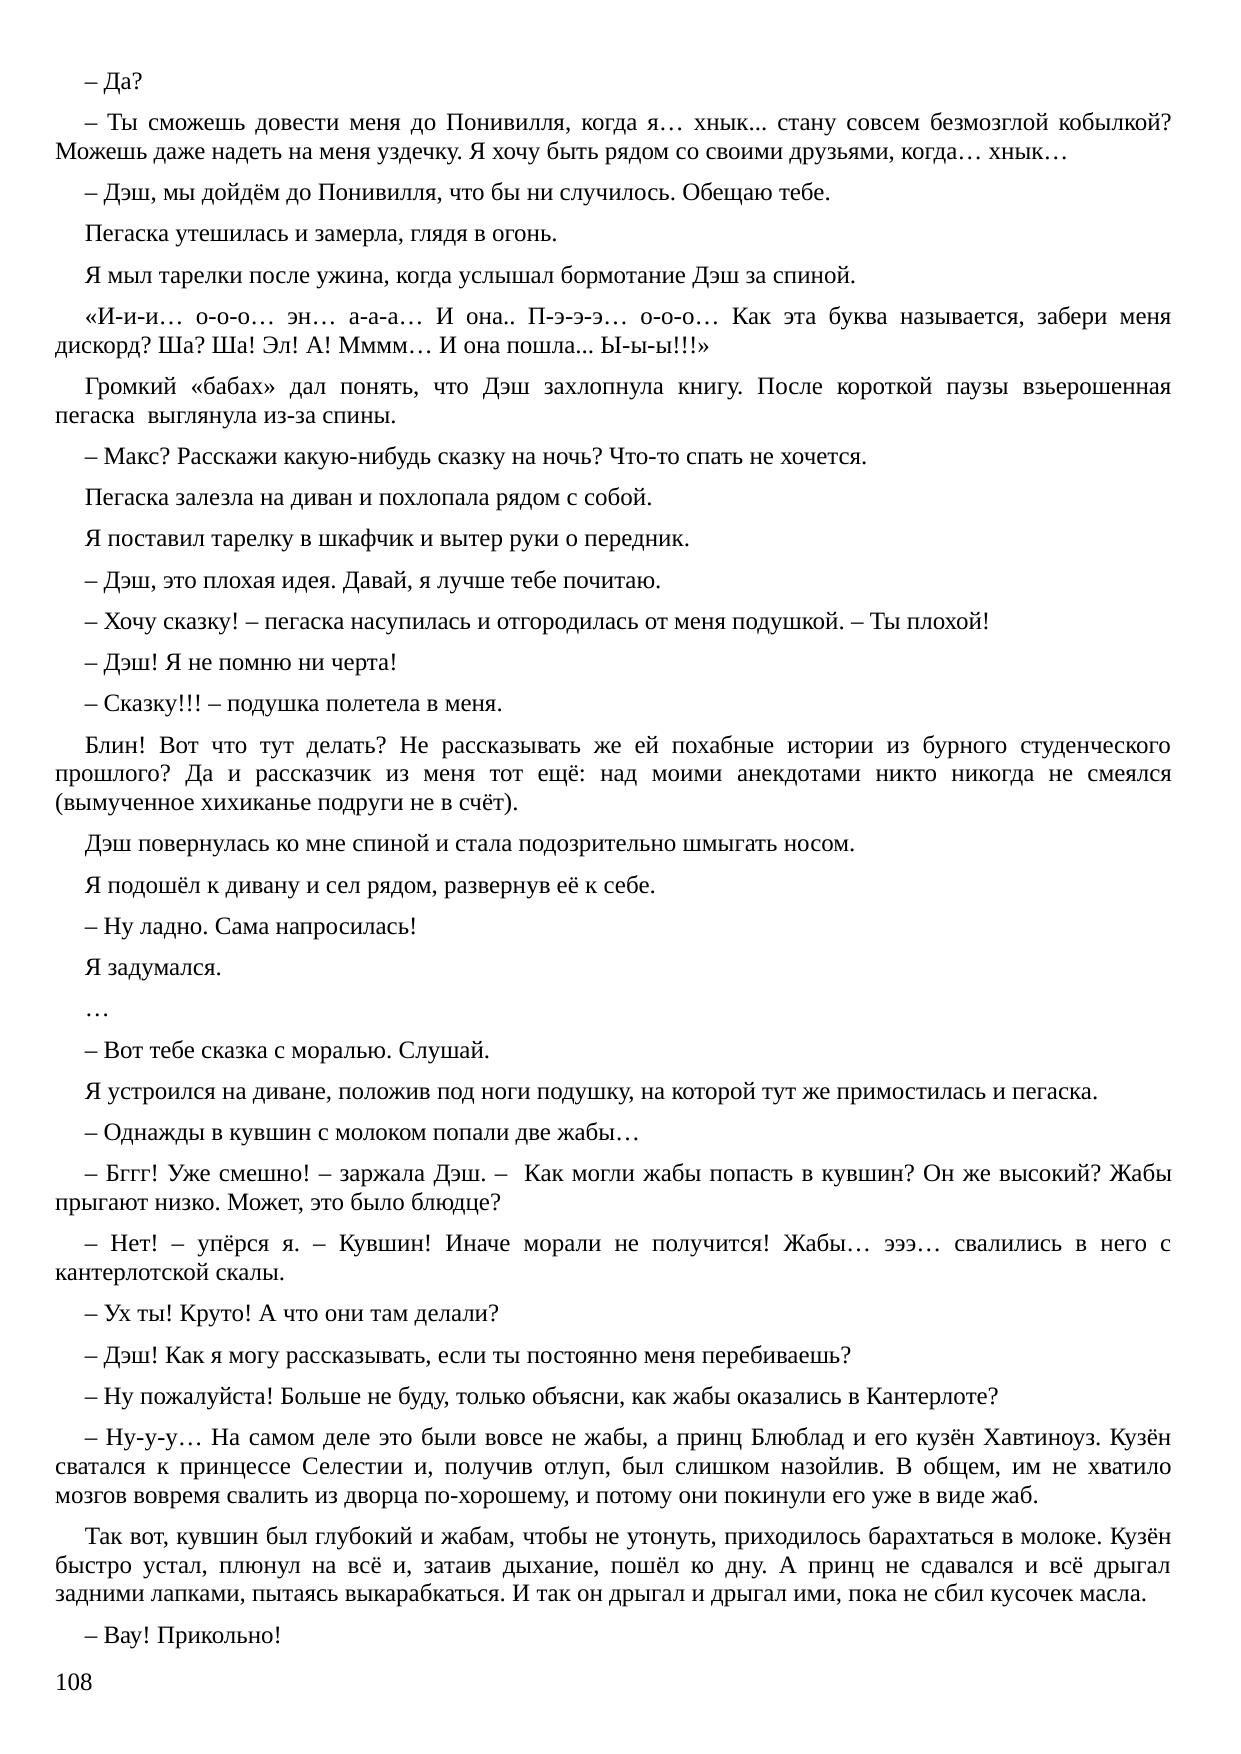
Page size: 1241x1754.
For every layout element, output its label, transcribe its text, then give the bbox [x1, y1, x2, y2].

text – Сказку!!! – подушка полетела в меня. [55, 688, 1173, 717]
text Я задумался. [55, 952, 1173, 981]
text Я подошёл к дивану и сел рядом, развернув её к себе. [55, 870, 1173, 898]
text – Макс? Расскажи какую-нибудь сказку на ночь? Что-то спать не хочется. [55, 441, 1173, 470]
text – Дэш, это плохая идея. Давай, я лучше тебе почитаю. [55, 565, 1173, 593]
text – Дэш! Я не помню ни черта! [55, 647, 1173, 676]
text – Вау! Прикольно! [55, 1620, 1173, 1648]
text Я устроился на диване, положив под ноги подушку, на которой тут же примостилась и пегаска. [55, 1076, 1173, 1105]
text Блин! Вот что тут делать? Не рассказывать же ей похабные истории из бурного студенческого прошлого? Да и рассказчик из меня тот ещё: над моими анекдотами никто никогда не смеялся (вымученное хихиканье подруги не в счёт). [55, 730, 1173, 816]
text Так вот, кувшин был глубокий и жабам, чтобы не утонуть, приходилось барахтаться в молоке. Кузён быстро устал, плюнул на всё и, затаив дыхание, пошёл ко дну. А принц не сдавался и всё дрыгал задними лапками, пытаясь выкарабкаться. И так он дрыгал и дрыгал ими, пока не сбил кусочек масла. [55, 1521, 1173, 1607]
text Я мыл тарелки после ужина, когда услышал бормотание Дэш за спиной. [55, 260, 1173, 288]
text Пегаска утешилась и замерла, глядя в огонь. [55, 218, 1173, 247]
text – Ну пожалуйста! Больше не буду, только объясни, как жабы оказались в Кантерлоте? [55, 1381, 1173, 1410]
text – Ну-у-у… На самом деле это были вовсе не жабы, а принц Блюблад и его кузён Хавтиноуз. Кузён сватался к принцессе Селестии и, получив отлуп, был слишком назойлив. В общем, им не хватило мозгов вовремя свалить из дворца по-хорошему, и потому они покинули его уже в виде жаб. [55, 1422, 1173, 1508]
text – Ну ладно. Сама напросилась! [55, 911, 1173, 940]
text Дэш повернулась ко мне спиной и стала подозрительно шмыгать носом. [55, 828, 1173, 857]
text – Нет! – упёрся я. – Кувшин! Иначе морали не получится! Жабы… эээ… свалились в него с кантерлотской скалы. [55, 1228, 1173, 1286]
text Пегаска залезла на диван и похлопала рядом с собой. [55, 482, 1173, 511]
text Громкий «бабах» дал понять, что Дэш захлопнула книгу. После короткой паузы взьерошенная пегаска выглянула из-за спины. [55, 371, 1173, 428]
text – Дэш! Как я могу рассказывать, если ты постоянно меня перебиваешь? [55, 1340, 1173, 1368]
text – Дэш, мы дойдём до Понивилля, что бы ни случилось. Обещаю тебе. [55, 177, 1173, 206]
text Я поставил тарелку в шкафчик и вытер руки о передник. [55, 523, 1173, 552]
text – Да? [55, 66, 1173, 95]
text – Однажды в кувшин с молоком попали две жабы… [55, 1117, 1173, 1146]
text – Хочу сказку! – пегаска насупилась и отгородилась от меня подушкой. – Ты плохой! [55, 606, 1173, 635]
text … [55, 993, 1173, 1022]
text – Вот тебе сказка с моралью. Слушай. [55, 1035, 1173, 1063]
text – Ух ты! Круто! А что они там делали? [55, 1298, 1173, 1327]
text – Ты сможешь довести меня до Понивилля, когда я… хнык... стану совсем безмозглой кобылкой? Можешь даже надеть на меня уздечку. Я хочу быть рядом со своими друзьями, когда… хнык… [55, 107, 1173, 165]
text – Бггг! Уже смешно! – заржала Дэш. – Как могли жабы попасть в кувшин? Он же высокий? Жабы прыгают низко. Может, это было блюдце? [55, 1158, 1173, 1216]
text «И-и-и… о-о-о… эн… а-а-а… И она.. П-э-э-э… о-о-о… Как эта буква называется, забери меня дискорд? Ша? Ша! Эл! А! Мммм… И она пошла... Ы-ы-ы!!!» [55, 301, 1173, 358]
